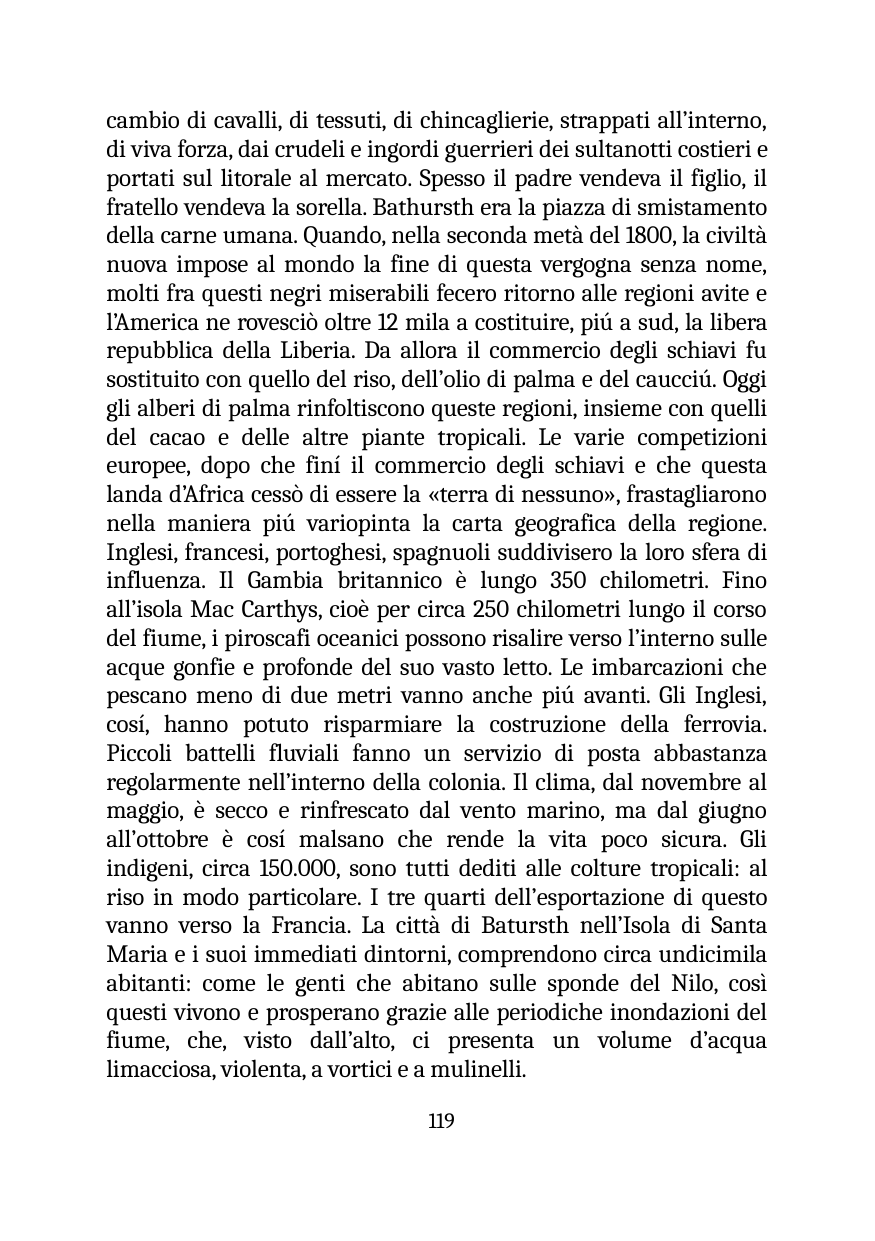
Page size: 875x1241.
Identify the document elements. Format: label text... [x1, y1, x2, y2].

text cambio di cavalli, di tessuti, di chincaglierie, strappati all’interno, di viva forza, dai crudeli e ingordi guerrieri dei sultanotti costieri e portati sul litorale al mercato. Spesso il padre vendeva il figlio, il fratello vendeva la sorella. Bathursth era la piazza di smistamento della carne umana. Quando, nella seconda metà del 1800, la civiltà nuova impose al mondo la fine di questa vergogna senza nome, molti fra questi negri miserabili fecero ritorno alle regioni avite e l’America ne rovesciò oltre 12 mila a costituire, piú a sud, la libera repubblica della Liberia. Da allora il commercio degli schiavi fu sostituito con quello del riso, dell’olio di palma e del caucciú. Oggi gli alberi di palma rinfoltiscono queste regioni, insieme con quelli del cacao e delle altre piante tropicali. Le varie competizioni europee, dopo che finí il commercio degli schiavi e che questa landa d’Africa cessò di essere la «terra di nessuno», frastagliarono nella maniera piú variopinta la carta geografica della regione. Inglesi, francesi, portoghesi, spagnuoli suddivisero la loro sfera di influenza. Il Gambia britannico è lungo 350 chilometri. Fino all’isola Mac Carthys, cioè per circa 250 chilometri lungo il corso del fiume, i piroscafi oceanici possono risalire verso l’interno sulle acque gonfie e profonde del suo vasto letto. Le imbarcazioni che pescano meno di due metri vanno anche piú avanti. Gli Inglesi, cosí, hanno potuto risparmiare la costruzione della ferrovia. Piccoli battelli fluviali fanno un servizio di posta abbastanza regolarmente nell’interno della colonia. Il clima, dal novembre al maggio, è secco e rinfrescato dal vento marino, ma dal giugno all’ottobre è cosí malsano che rende la vita poco sicura. Gli indigeni, circa 150.000, sono tutti dediti alle colture tropicali: al riso in modo particolare. I tre quarti dell’esportazione di questo vanno verso la Francia. La città di Batursth nell’Isola di Santa Maria e i suoi immediati dintorni, comprendono circa undicimila abitanti: come le genti che abitano sulle sponde del Nilo, così questi vivono e prosperano grazie alle periodiche inondazioni del fiume, che, visto dall’alto, ci presenta un volume d’acqua limacciosa, violenta, a vortici e a mulinelli. [106, 106, 768, 1084]
